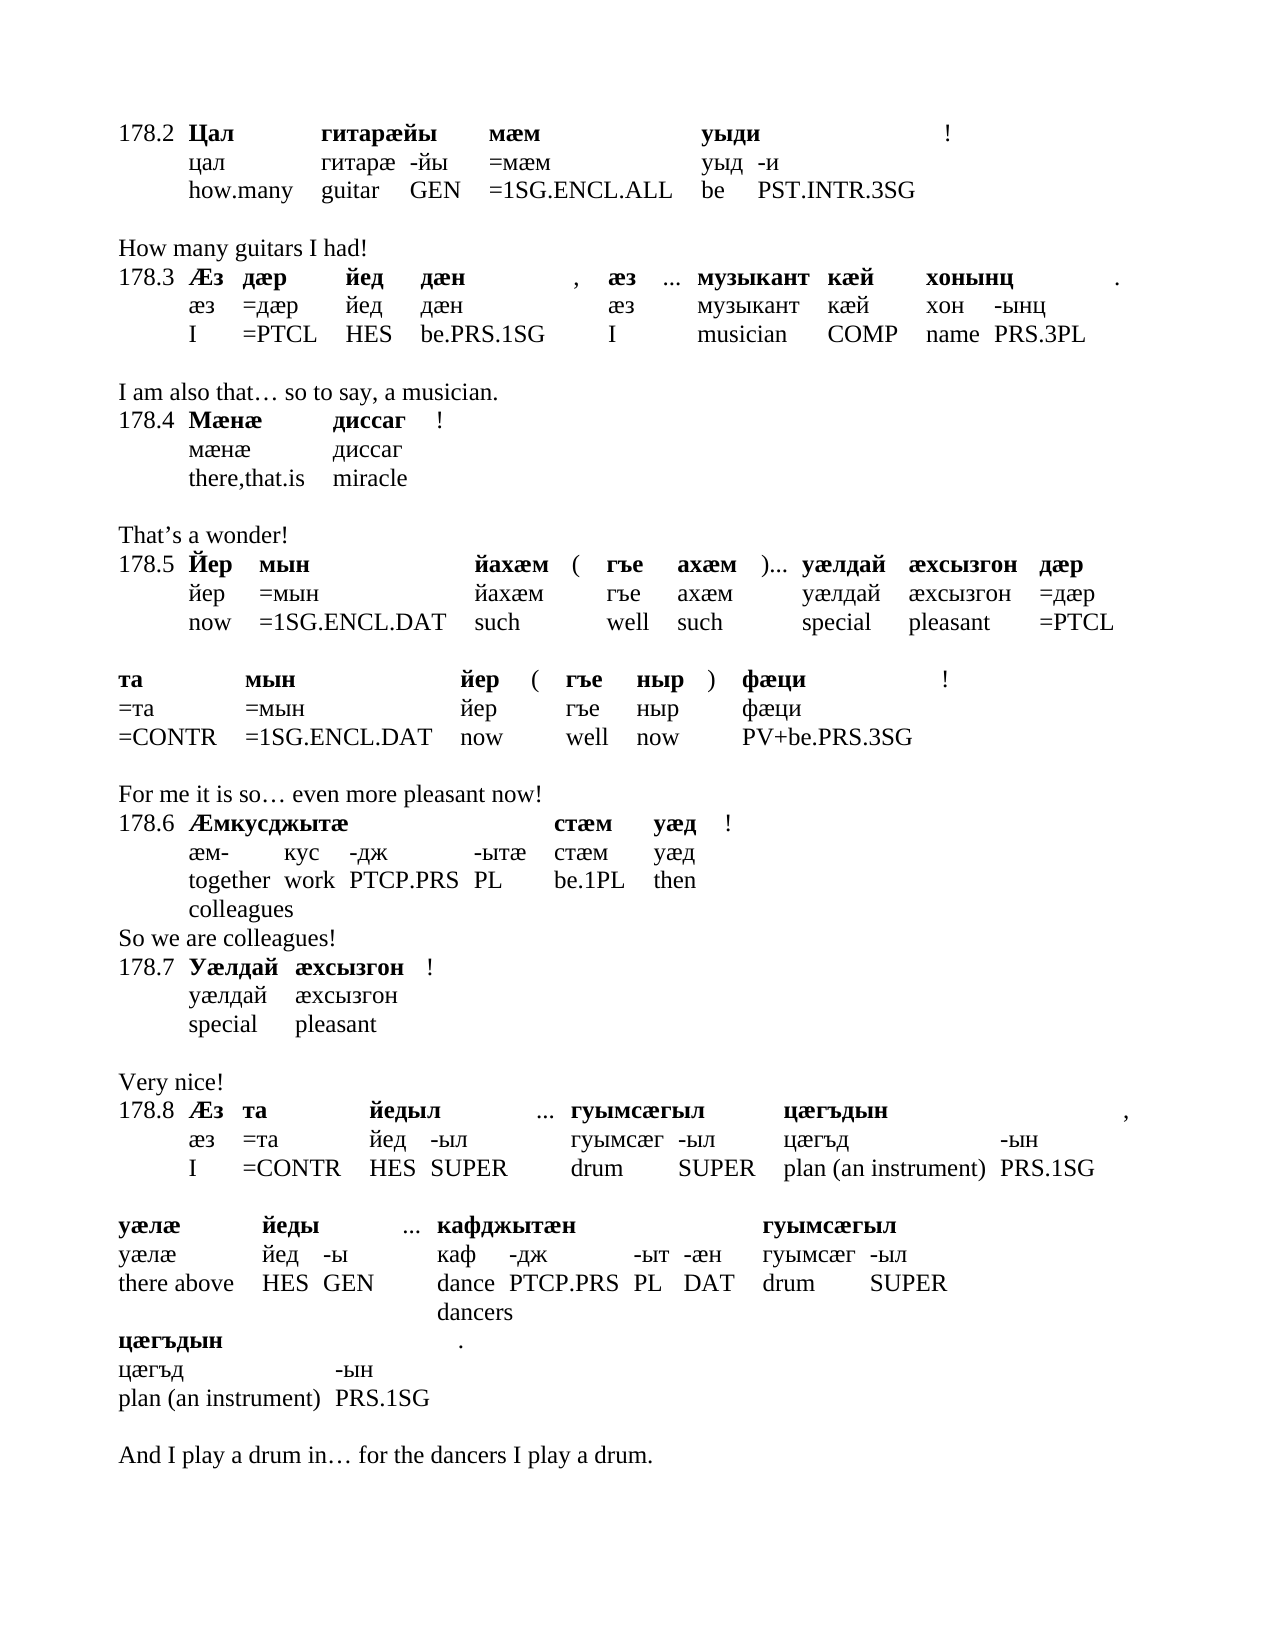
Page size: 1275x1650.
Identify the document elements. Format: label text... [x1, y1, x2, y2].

text мæм [488, 118, 687, 147]
text PTCP.PRS [509, 1268, 619, 1297]
text special [188, 1009, 267, 1038]
text 178.4 [118, 406, 174, 434]
text 178.7 [118, 952, 174, 981]
text there above [118, 1268, 234, 1297]
text So we are colleagues! [118, 923, 1249, 952]
text та [242, 1096, 355, 1124]
text йер [460, 664, 517, 693]
text -ыл [869, 1239, 947, 1268]
text цæгъдын [783, 1096, 1109, 1124]
text -ыл [430, 1124, 508, 1153]
text мын [245, 664, 446, 693]
text цæгъд [118, 1354, 321, 1383]
text -йы [409, 147, 461, 176]
text GEN [323, 1268, 374, 1297]
text æз [188, 1124, 215, 1153]
text йедыл [369, 1096, 522, 1124]
text музыкант [697, 291, 800, 319]
text HES [369, 1153, 416, 1182]
text =CONTR [118, 722, 217, 751]
text such [677, 607, 733, 636]
text That’s a wonder! [118, 521, 1249, 549]
text гъе [566, 693, 609, 722]
text та [118, 664, 231, 693]
text ! [426, 952, 447, 981]
text PRS.3PL [994, 319, 1086, 348]
text be [701, 176, 743, 204]
text йер [460, 693, 503, 722]
text уæлдай [802, 549, 894, 578]
text ахæм [677, 578, 733, 607]
text диссаг [333, 434, 408, 463]
text =мын [245, 693, 432, 722]
text йахæм [474, 578, 544, 607]
text йеды [262, 1211, 388, 1239]
text )... [761, 549, 788, 578]
text ... [662, 262, 683, 291]
text PST.INTR.3SG [757, 176, 916, 204]
text æхсызгон [908, 549, 1025, 578]
text 178.3 [118, 262, 174, 291]
text PV+be.PRS.3SG [742, 722, 913, 751]
text цæгъд [783, 1124, 986, 1153]
text . [1114, 262, 1135, 291]
text æхсызгон [295, 981, 398, 1009]
text drum [571, 1153, 664, 1182]
text special [802, 607, 881, 636]
text уыди [701, 118, 929, 147]
text . [458, 1326, 479, 1354]
text And I play a drum in… for the dancers I play a drum. [118, 1441, 1249, 1469]
text I [188, 319, 215, 348]
text æхсызгон [908, 578, 1012, 607]
text colleagues [188, 894, 540, 923]
text =CONTR [242, 1153, 341, 1182]
text уæлæ [118, 1211, 248, 1239]
text SUPER [869, 1268, 947, 1297]
text =PTCL [242, 319, 318, 348]
text DAT [683, 1268, 735, 1297]
text Æмкусджытæ [188, 808, 540, 837]
text уыд [701, 147, 743, 176]
text гитарæйы [321, 118, 475, 147]
text there,that.is [188, 463, 305, 492]
text =1SG.ENCL.DAT [259, 607, 447, 636]
text йед [345, 291, 393, 319]
text стæм [554, 837, 626, 866]
text PTCP.PRS [349, 866, 460, 894]
text гъе [606, 549, 663, 578]
text pleasant [908, 607, 1012, 636]
text pleasant [295, 1009, 398, 1038]
text 178.2 [118, 118, 174, 147]
text гуымсæгыл [762, 1211, 961, 1239]
text Æз [188, 1096, 229, 1124]
text be.1PL [554, 866, 626, 894]
text =1SG.ENCL.DAT [245, 722, 432, 751]
text Цал [188, 118, 307, 147]
text COMP [827, 319, 898, 348]
text йед [345, 262, 407, 291]
text -ын [335, 1354, 430, 1383]
text -æн [683, 1239, 735, 1268]
text PL [633, 1268, 669, 1297]
text йед [262, 1239, 309, 1268]
text ахæм [677, 549, 747, 578]
text ныр [636, 664, 693, 693]
text drum [762, 1268, 856, 1297]
text guitar [321, 176, 396, 204]
text -ыт [633, 1239, 669, 1268]
text каф [437, 1239, 495, 1268]
text йер [188, 578, 231, 607]
text Йер [188, 549, 245, 578]
text кæй [827, 262, 912, 291]
text Мæнæ [188, 406, 319, 434]
text 178.8 [118, 1096, 174, 1124]
text -ы [323, 1239, 374, 1268]
text how.many [188, 176, 293, 204]
text диссаг [333, 406, 422, 434]
text plan (an instrument) [783, 1153, 986, 1182]
text PL [473, 866, 526, 894]
text цал [188, 147, 293, 176]
text well [606, 607, 649, 636]
text ! [435, 406, 456, 434]
text SUPER [430, 1153, 508, 1182]
text уæд [653, 808, 710, 837]
text -дж [509, 1239, 619, 1268]
text ... [402, 1211, 423, 1239]
text гъе [566, 664, 623, 693]
text дæр [1039, 549, 1128, 578]
text =PTCL [1039, 607, 1114, 636]
text Very nice! [118, 1067, 1249, 1096]
text together [188, 866, 270, 894]
text -ытæ [473, 837, 526, 866]
text æм- [188, 837, 270, 866]
text стæм [554, 808, 639, 837]
text уæлдай [802, 578, 881, 607]
text дæр [242, 262, 332, 291]
text уæлдай [188, 981, 267, 1009]
text =мæм [488, 147, 674, 176]
text =мын [259, 578, 447, 607]
text I [188, 1153, 215, 1182]
text HES [345, 319, 393, 348]
text =дæр [242, 291, 318, 319]
text 178.6 [118, 808, 174, 837]
text хонынц [926, 262, 1100, 291]
text æз [608, 291, 634, 319]
text -ыл [678, 1124, 756, 1153]
text I am also that… so to say, a musician. [118, 377, 1249, 406]
text Уæлдай [188, 952, 281, 981]
text -и [757, 147, 916, 176]
text æз [188, 291, 215, 319]
text гъе [606, 578, 649, 607]
text now [636, 722, 679, 751]
text йед [369, 1124, 416, 1153]
text dancers [437, 1297, 748, 1326]
text ( [572, 549, 593, 578]
text хон [926, 291, 980, 319]
text then [653, 866, 696, 894]
text =та [242, 1124, 341, 1153]
text -дж [349, 837, 460, 866]
text PRS.1SG [335, 1383, 430, 1412]
text фæци [742, 664, 927, 693]
text дæн [420, 291, 546, 319]
text йахæм [474, 549, 558, 578]
text ! [724, 808, 745, 837]
text фæци [742, 693, 913, 722]
text æз [608, 262, 648, 291]
text Æз [188, 262, 229, 291]
text miracle [333, 463, 408, 492]
text , [1123, 1096, 1144, 1124]
text -ын [1000, 1124, 1095, 1153]
text музыкант [697, 262, 813, 291]
text , [573, 262, 594, 291]
text кус [284, 837, 335, 866]
text For me it is so… even more pleasant now! [118, 779, 1249, 808]
text дæн [420, 262, 559, 291]
text now [460, 722, 503, 751]
text plan (an instrument) [118, 1383, 321, 1412]
text ! [943, 118, 964, 147]
text =дæр [1039, 578, 1114, 607]
text мын [259, 549, 461, 578]
text dance [437, 1268, 495, 1297]
text work [284, 866, 335, 894]
text SUPER [678, 1153, 756, 1182]
text гуымсæгыл [571, 1096, 769, 1124]
text GEN [409, 176, 461, 204]
text =та [118, 693, 217, 722]
text уæд [653, 837, 696, 866]
text уæлæ [118, 1239, 234, 1268]
text musician [697, 319, 800, 348]
text æхсызгон [295, 952, 412, 981]
text -ынц [994, 291, 1086, 319]
text such [474, 607, 544, 636]
text ныр [636, 693, 679, 722]
text гитарæ [321, 147, 396, 176]
text be.PRS.1SG [420, 319, 546, 348]
text цæгъдын [118, 1326, 444, 1354]
text ) [707, 664, 728, 693]
text name [926, 319, 980, 348]
text How many guitars I had! [118, 233, 1249, 262]
text кафджытæн [437, 1211, 748, 1239]
text ! [941, 664, 962, 693]
text now [188, 607, 231, 636]
text кæй [827, 291, 898, 319]
text =1SG.ENCL.ALL [488, 176, 674, 204]
text гуымсæг [762, 1239, 856, 1268]
text HES [262, 1268, 309, 1297]
text ( [531, 664, 552, 693]
text 178.5 [118, 549, 174, 578]
text I [608, 319, 634, 348]
text PRS.1SG [1000, 1153, 1095, 1182]
text ... [536, 1096, 557, 1124]
text well [566, 722, 609, 751]
text мæнæ [188, 434, 305, 463]
text гуымсæг [571, 1124, 664, 1153]
